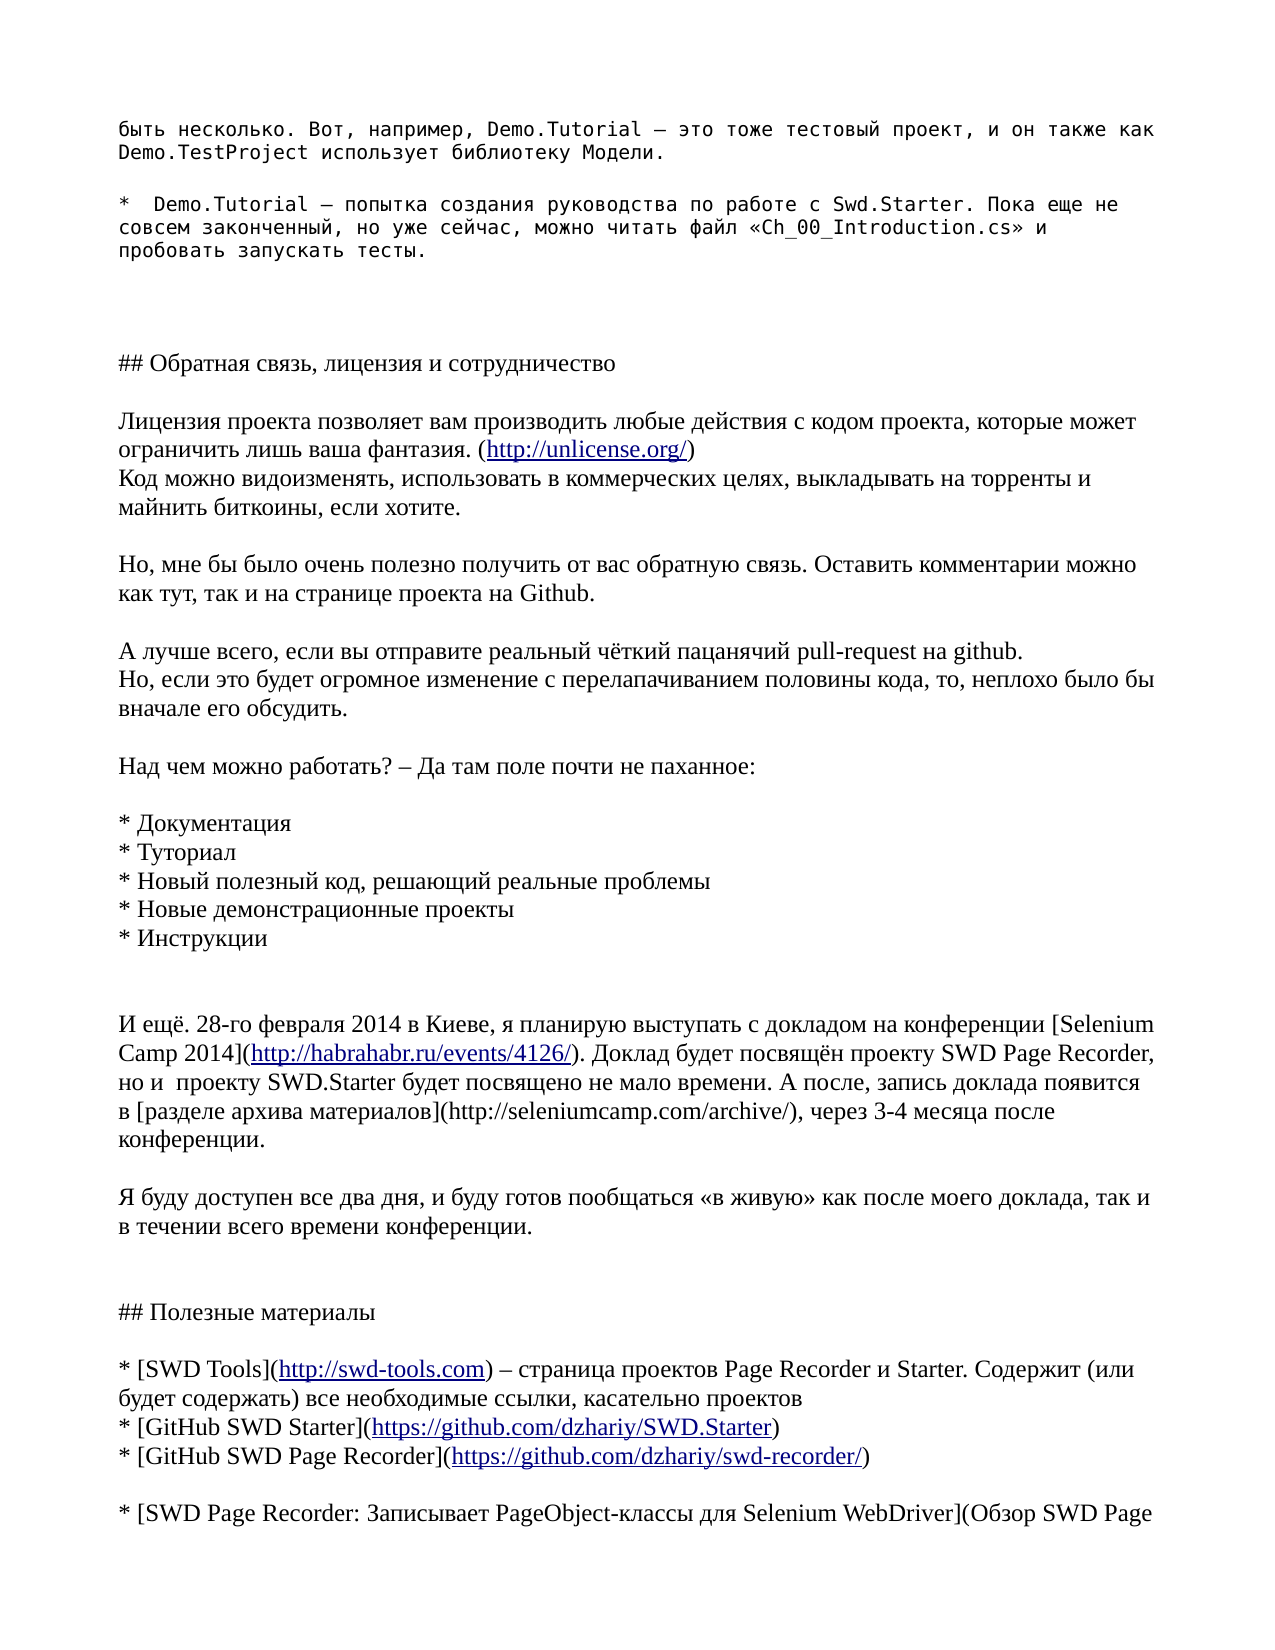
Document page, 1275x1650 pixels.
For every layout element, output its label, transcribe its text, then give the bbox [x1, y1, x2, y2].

text Лицензия проекта позволяет вам производить любые действия с кодом проекта, которые может ограничить лишь ваша фантазия. (http://unlicense.org/) [118, 406, 1157, 463]
text Но, если это будет огромное изменение с перелапачиванием половины кода, то, неплохо было бы вначале его обсудить. [118, 664, 1157, 722]
text И ещё. 28-го февраля 2014 в Киеве, я планирую выступать с докладом на конференции [Selenium Camp 2014](http://habrahabr.ru/events/4126/). Доклад будет посвящён проекту SWD Page Recorder, но и проекту SWD.Starter будет посвящено не мало времени. А после, запись доклада появится в [разделе архива материалов](http://seleniumcamp.com/archive/), через 3-4 месяца после конференции. [118, 1009, 1157, 1153]
text ## Полезные материалы [118, 1297, 1157, 1326]
text Я буду доступен все два дня, и буду готов пообщаться «в живую» как после моего доклада, так и в течении всего времени конференции. [118, 1182, 1157, 1239]
text * Туториал [118, 837, 1157, 866]
text * [SWD Page Recorder: Записывает PageObject-классы для Selenium WebDriver](Обзор SWD Page [118, 1498, 1157, 1527]
text * Новые демонстрационные проекты [118, 894, 1157, 923]
text * [GitHub SWD Page Recorder](https://github.com/dzhariy/swd-recorder/) [118, 1441, 1157, 1469]
text Но, мне бы было очень полезно получить от вас обратную связь. Оставить комментарии можно как тут, так и на странице проекта на Github. [118, 549, 1157, 607]
text * Demo.Tutorial – попытка создания руководства по работе с Swd.Starter. Пока еще не совсем законченный, но уже сейчас, можно читать файл «Ch_00_Introduction.cs» и пробовать запускать тесты. [118, 193, 1157, 262]
text * [SWD Tools](http://swd-tools.com) – страница проектов Page Recorder и Starter. Содержит (или будет содержать) все необходимые ссылки, касательно проектов [118, 1354, 1157, 1412]
text * Новый полезный код, решающий реальные проблемы [118, 866, 1157, 894]
text Код можно видоизменять, использовать в коммерческих целях, выкладывать на торренты и майнить биткоины, если хотите. [118, 463, 1157, 521]
text ## Обратная связь, лицензия и сотрудничество [118, 348, 1157, 377]
text * [GitHub SWD Starter](https://github.com/dzhariy/SWD.Starter) [118, 1412, 1157, 1441]
text А лучше всего, если вы отправите реальный чёткий пацанячий pull-request на github. [118, 636, 1157, 664]
text Над чем можно работать? – Да там поле почти не паханное: [118, 751, 1157, 779]
text быть несколько. Вот, например, Demo.Tutorial – это тоже тестовый проект, и он также как Demo.TestProject использует библиотеку Модели. [118, 118, 1157, 164]
text * Документация [118, 808, 1157, 837]
text * Инструкции [118, 923, 1157, 952]
